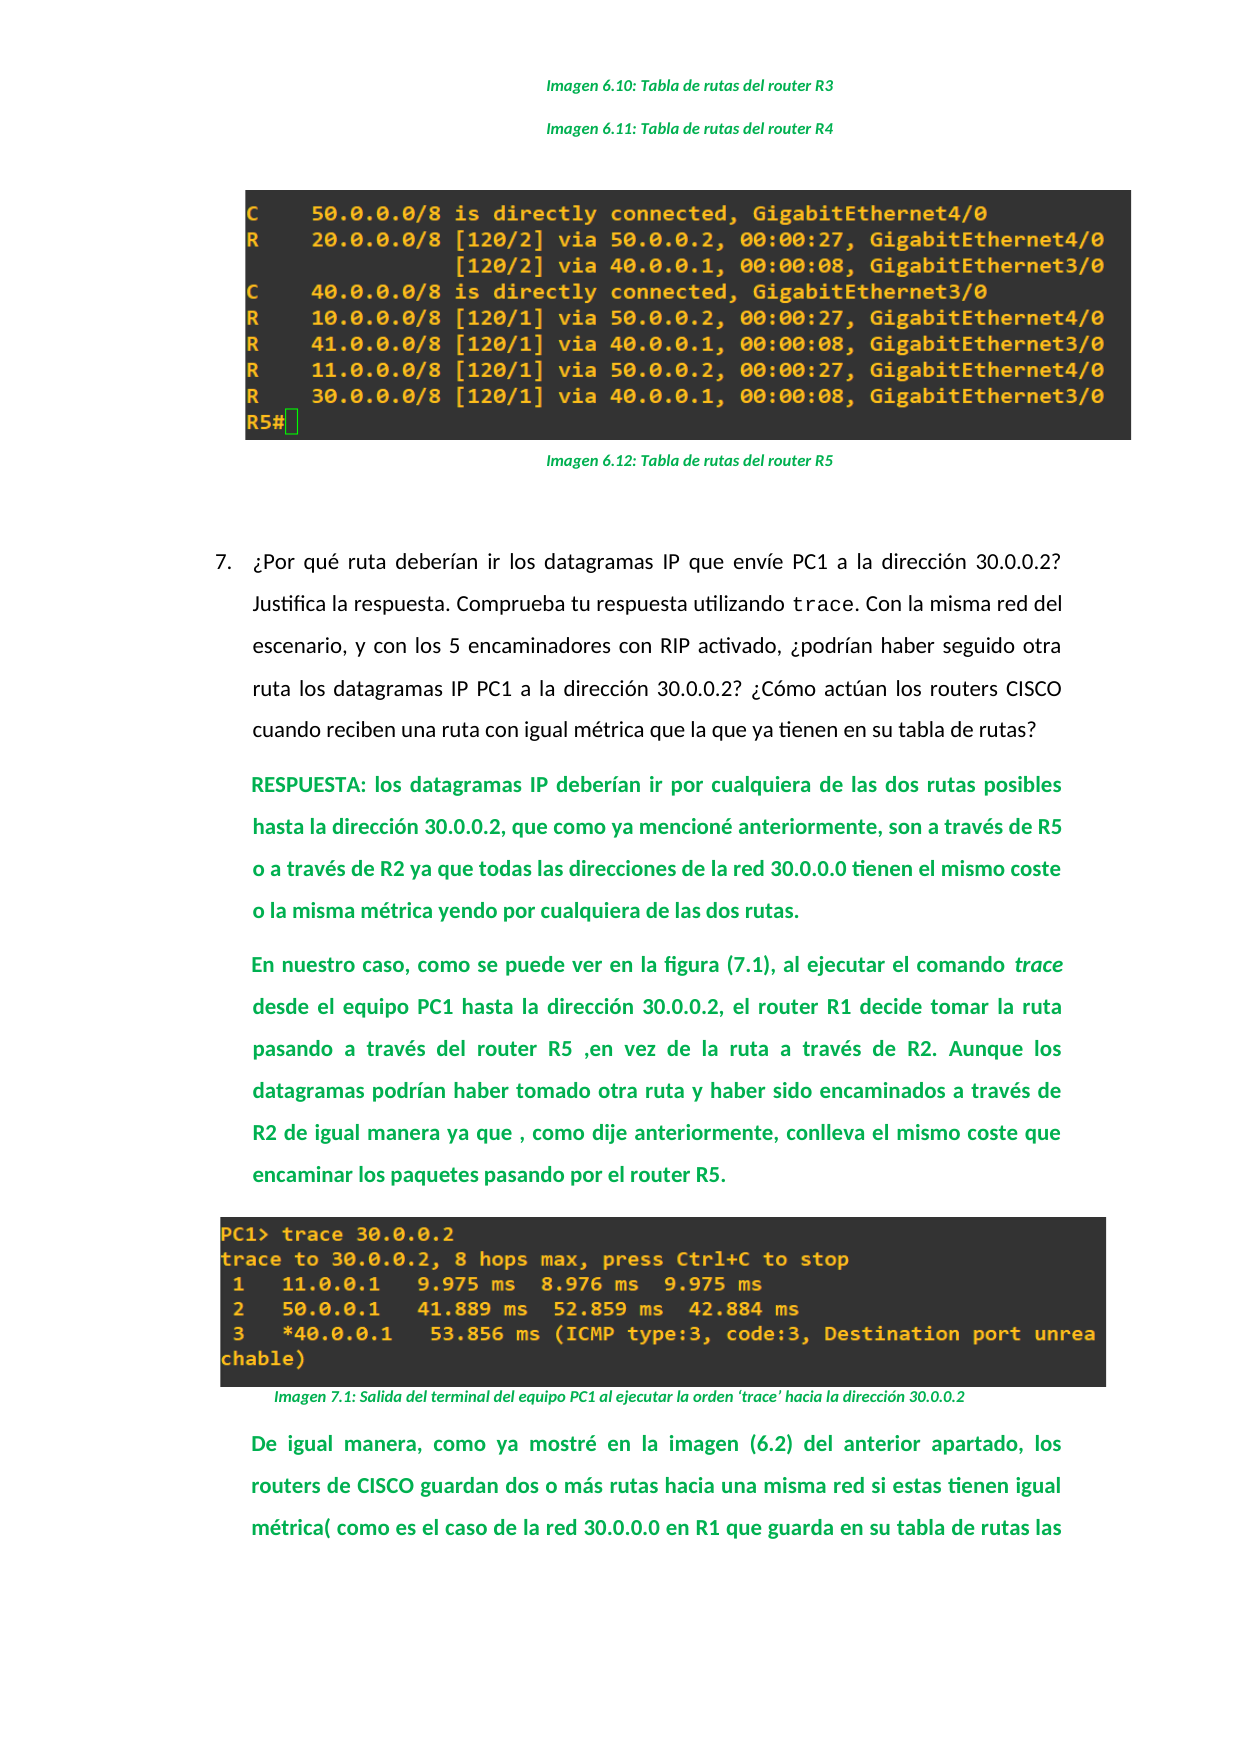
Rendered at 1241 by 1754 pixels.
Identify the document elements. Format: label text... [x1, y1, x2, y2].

list ¿Por qué ruta deberían ir los datagramas IP que envíe PC1 a la dirección 30.0.0.2? Justifica la respuesta. Comprueba tu respuesta utilizando trace. Con la misma red del escenario, y con los 5 encaminadores con RIP activado, ¿podrían haber seguido otra ruta los datagramas IP PC1 a la dirección 30.0.0.2? ¿Cómo actúan los routers CISCO cuando reciben una ruta con igual métrica que la que ya tienen en su tabla de rutas? [215, 547, 1063, 744]
text Imagen 6.12: Tabla de rutas del router R5 [473, 440, 1063, 470]
text De igual manera, como ya mostré en la imagen (6.2) del anterior apartado, los routers de CISCO guardan dos o más rutas hacia una misma red si estas tienen igual métrica( como es el caso de la red 30.0.0.0 en R1 que guarda en su tabla de rutas las [251, 1429, 1063, 1541]
list En nuestro caso, como se puede ver en la figura (7.1), al ejecutar el comando trace desde el equipo PC1 hasta la dirección 30.0.0.2, el router R1 decide tomar la ruta pasando a través del router R5 ,en vez de la ruta a través de R2. Aunque los datagramas podrían haber tomado otra ruta y haber sido encaminados a través de R2 de igual manera ya que , como dije anteriormente, conlleva el mismo coste que encaminar los paquetes pasando por el router R5. [251, 951, 1063, 1188]
text Imagen 6.10: Tabla de rutas del router R3 [473, 75, 1063, 95]
text Imagen 6.11: Tabla de rutas del router R4 [473, 118, 1063, 138]
list RESPUESTA: los datagramas IP deberían ir por cualquiera de las dos rutas posibles hasta la dirección 30.0.0.2, que como ya mencioné anteriormente, son a través de R5 o a través de R2 ya que todas las direcciones de la red 30.0.0.0 tienen el mismo coste o la misma métrica yendo por cualquiera de las dos rutas. [251, 770, 1063, 924]
text Imagen 7.1: Salida del terminal del equipo PC1 al ejecutar la orden ‘trace’ hacia la dirección 30.0.0.2 [177, 1215, 1063, 1406]
